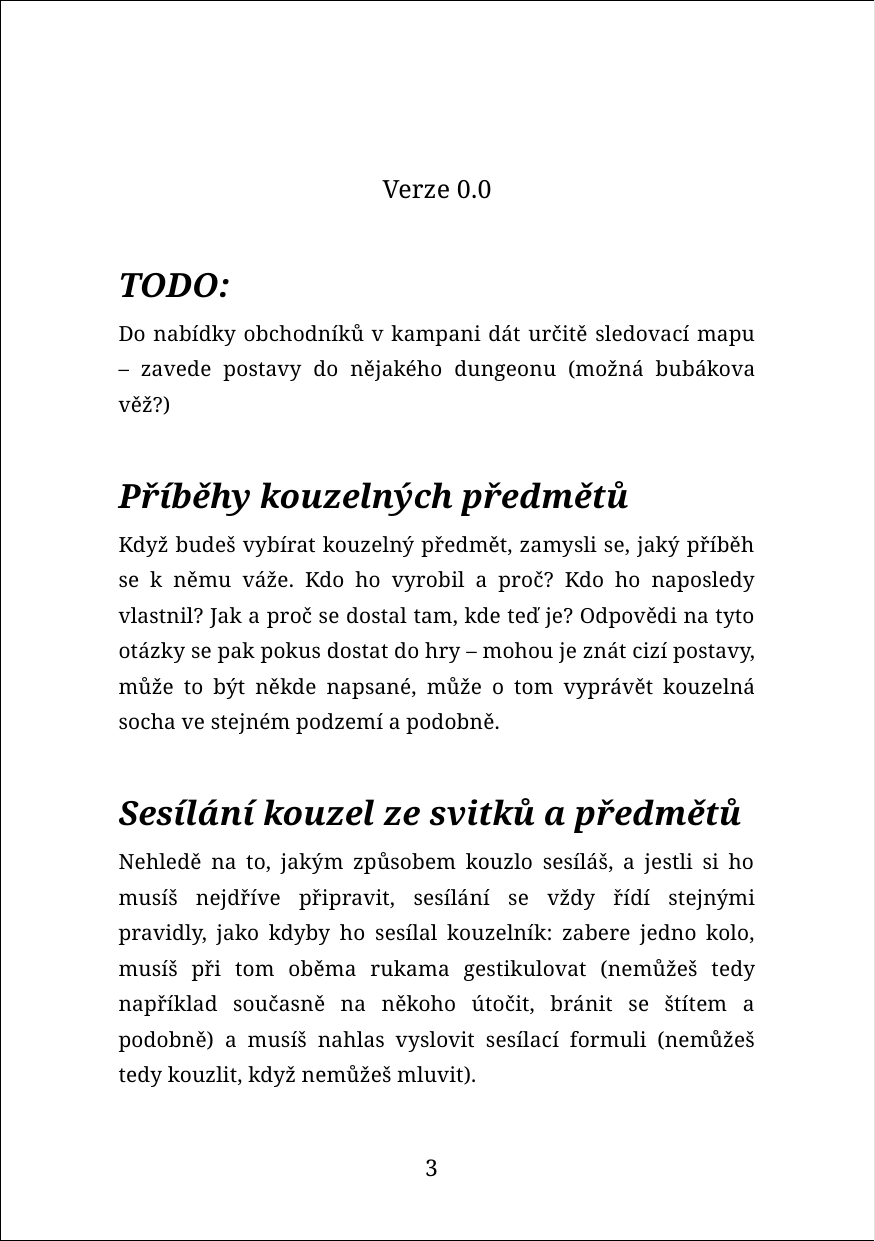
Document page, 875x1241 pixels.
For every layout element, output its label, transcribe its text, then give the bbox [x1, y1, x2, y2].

text Verze 0.0 [118, 172, 756, 206]
subtitle Příběhy kouzelných předmětů [118, 473, 756, 518]
text Nehledě na to, jakým způsobem kouzlo sesíláš, a jestli si ho musíš nejdříve připravit, sesílání se vždy řídí stejnými pravidly, jako kdyby ho sesílal kouzelník: zabere jedno kolo, musíš při tom oběma rukama gestikulovat (nemůžeš tedy například současně na někoho útočit, bránit se štítem a podobně) a musíš nahlas vyslovit sesílací formuli (nemůžeš tedy kouzlit, když nemůžeš mluvit). [118, 847, 756, 1089]
subtitle TODO: [118, 262, 756, 307]
text Když budeš vybírat kouzelný předmět, zamysli se, jaký příběh se k němu váže. Kdo ho vyrobil a proč? Kdo ho naposledy vlastnil? Jak a proč se dostal tam, kde teď je? Odpovědi na tyto otázky se pak pokus dostat do hry – mohou je znát cizí postavy, může to být někde napsané, může o tom vyprávět kouzelná socha ve stejném podzemí a podobně. [118, 530, 756, 736]
text Do nabídky obchodníků v kampani dát určitě sledovací mapu – zavede postavy do nějakého dungeonu (možná bubákova věž?) [118, 319, 756, 418]
subtitle Sesílání kouzel ze svitků a předmětů [118, 790, 756, 836]
